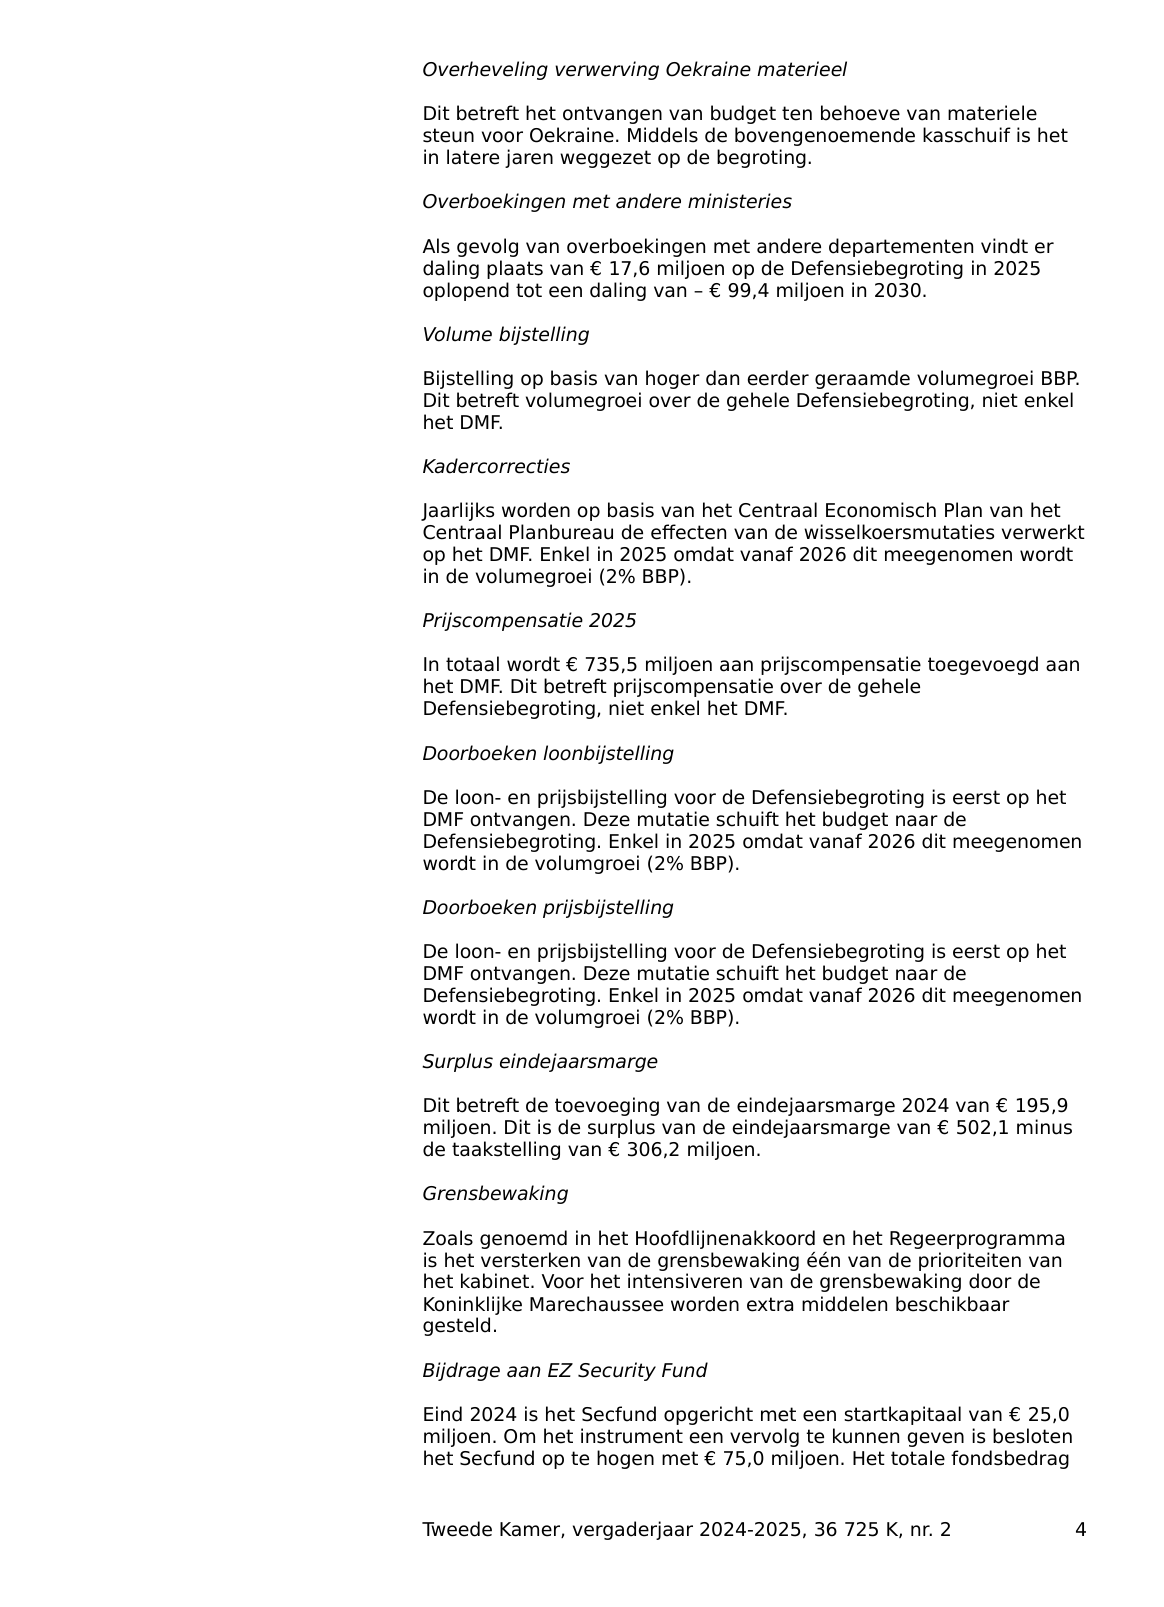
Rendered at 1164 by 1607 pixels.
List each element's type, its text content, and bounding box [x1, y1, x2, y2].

text Dit betreft het ontvangen van budget ten behoeve van materiele steun voor Oekraine. Middels de bovengenoemende kasschuif is het in latere jaren weggezet op de begroting. [422, 103, 1087, 169]
text Als gevolg van overboekingen met andere departementen vindt er daling plaats van € 17,6 miljoen op de Defensiebegroting in 2025 oplopend tot een daling van – € 99,4 miljoen in 2030. [422, 236, 1087, 301]
text Zoals genoemd in het Hoofdlijnenakkoord en het Regeerprogramma is het versterken van de grensbewaking één van de prioriteiten van het kabinet. Voor het intensiveren van de grensbewaking door de Koninklijke Marechaussee worden extra middelen beschikbaar gesteld. [422, 1227, 1087, 1337]
subtitle Doorboeken loonbijstelling [422, 742, 1087, 764]
subtitle Surplus eindejaarsmarge [422, 1051, 1087, 1073]
text Dit betreft de toevoeging van de eindejaarsmarge 2024 van € 195,9 miljoen. Dit is de surplus van de eindejaarsmarge van € 502,1 minus de taakstelling van € 306,2 miljoen. [422, 1095, 1087, 1161]
subtitle Prijscompensatie 2025 [422, 610, 1087, 632]
text De loon- en prijsbijstelling voor de Defensiebegroting is eerst op het DMF ontvangen. Deze mutatie schuift het budget naar de Defensiebegroting. Enkel in 2025 omdat vanaf 2026 dit meegenomen wordt in de volumgroei (2% BBP). [422, 941, 1087, 1029]
text Jaarlĳks worden op basis van het Centraal Economisch Plan van het Centraal Planbureau de effecten van de wisselkoersmutaties verwerkt op het DMF. Enkel in 2025 omdat vanaf 2026 dit meegenomen wordt in de volumegroei (2% BBP). [422, 500, 1087, 588]
subtitle Overheveling verwerving Oekraine materieel [422, 59, 1087, 81]
text Eind 2024 is het Secfund opgericht met een startkapitaal van € 25,0 miljoen. Om het instrument een vervolg te kunnen geven is besloten het Secfund op te hogen met € 75,0 miljoen. Het totale fondsbedrag [422, 1404, 1087, 1470]
subtitle Kadercorrecties [422, 456, 1087, 478]
subtitle Overboekingen met andere ministeries [422, 191, 1087, 213]
subtitle Bijdrage aan EZ Security Fund [422, 1359, 1087, 1382]
subtitle Volume bijstelling [422, 324, 1087, 346]
subtitle Grensbewaking [422, 1183, 1087, 1205]
text De loon- en prijsbijstelling voor de Defensiebegroting is eerst op het DMF ontvangen. Deze mutatie schuift het budget naar de Defensiebegroting. Enkel in 2025 omdat vanaf 2026 dit meegenomen wordt in de volumgroei (2% BBP). [422, 787, 1087, 874]
text Bijstelling op basis van hoger dan eerder geraamde volumegroei BBP. Dit betreft volumegroei over de gehele Defensiebegroting, niet enkel het DMF. [422, 368, 1087, 434]
subtitle Doorboeken prijsbijstelling [422, 897, 1087, 919]
text In totaal wordt € 735,5 miljoen aan prijscompensatie toegevoegd aan het DMF. Dit betreft prijscompensatie over de gehele Defensiebegroting, niet enkel het DMF. [422, 654, 1087, 720]
